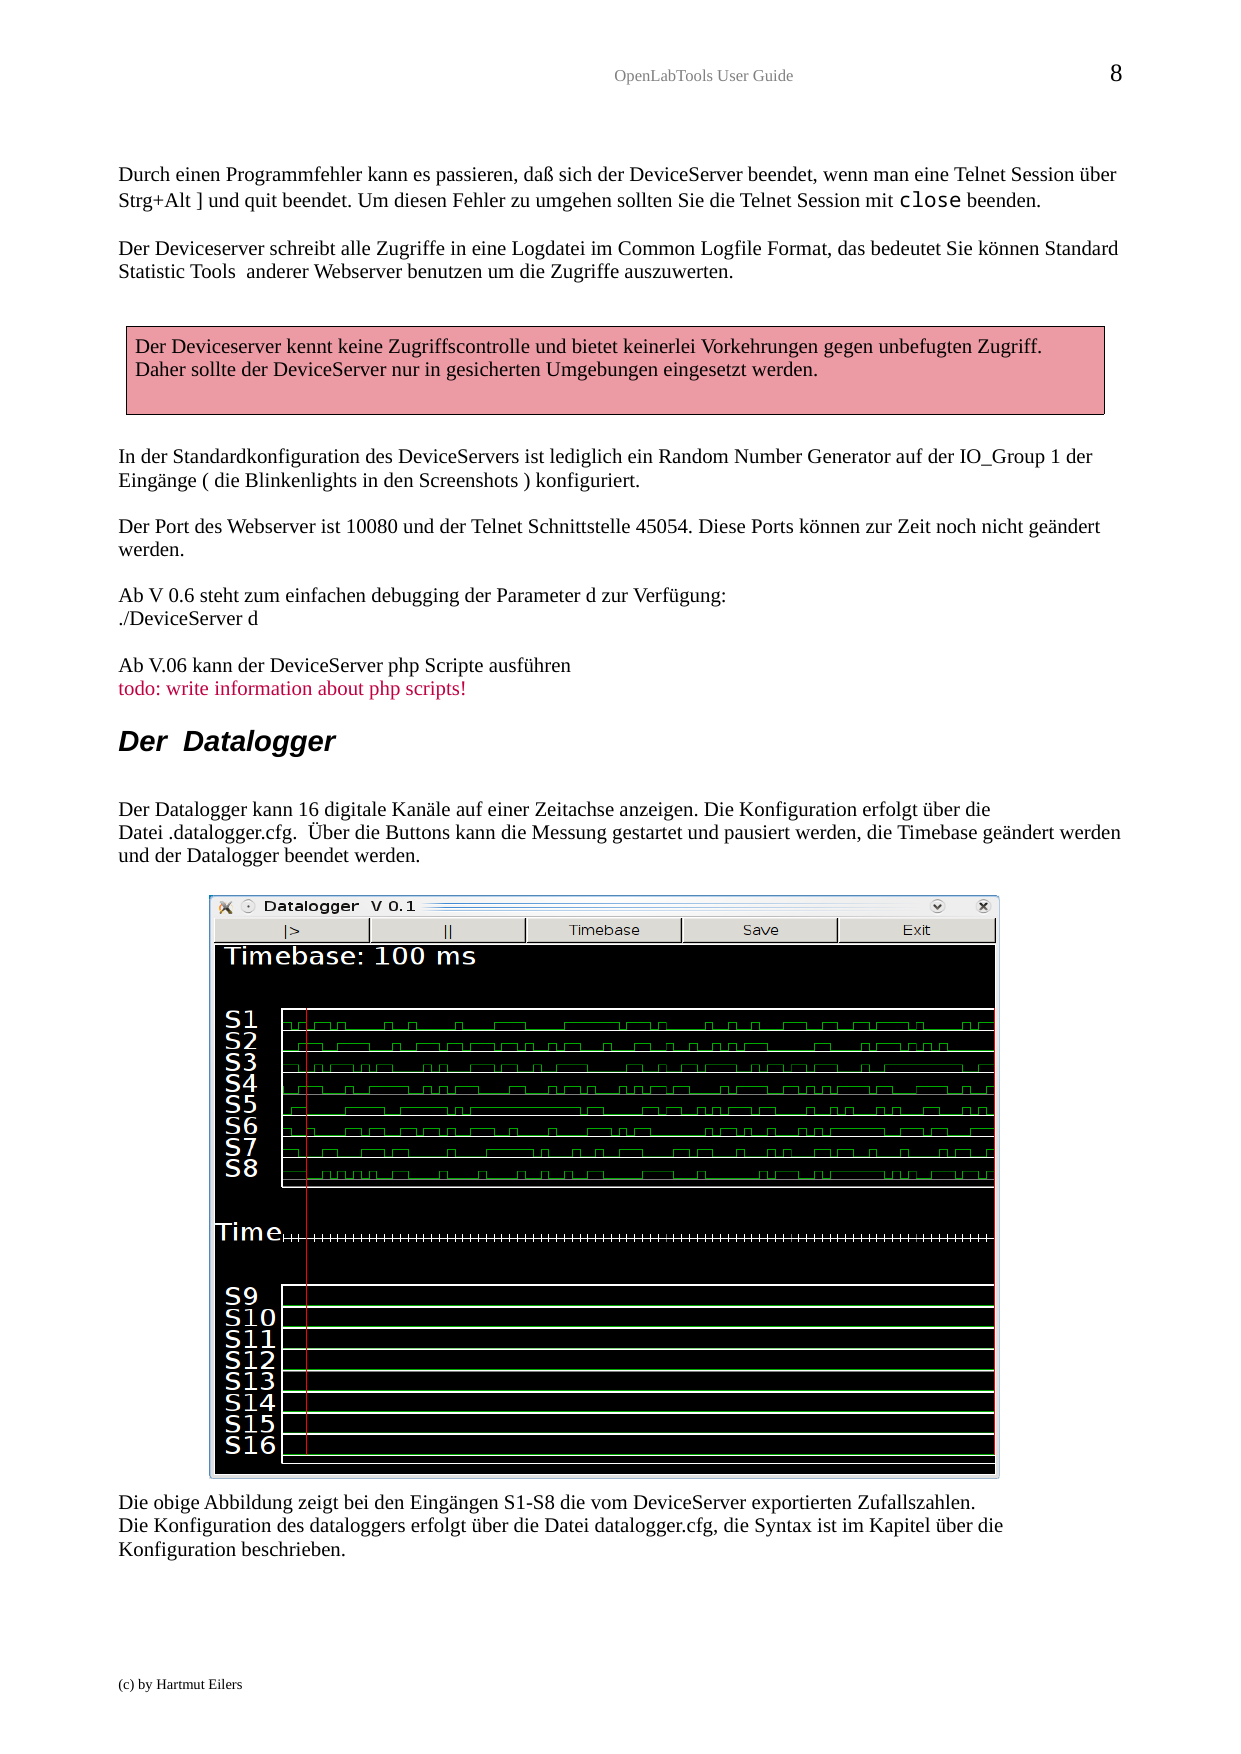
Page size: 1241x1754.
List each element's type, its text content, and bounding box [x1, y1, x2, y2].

text Die obige Abbildung zeigt bei den Eingängen S1-S8 die vom DeviceServer exportierten Zufallszahlen. [118, 1491, 1122, 1514]
subtitle Der Datalogger [118, 725, 1122, 757]
text Der Port des Webserver ist 10080 und der Telnet Schnittstelle 45054. Diese Ports können zur Zeit noch nicht geändert werden. [118, 515, 1122, 561]
text Der Deviceserver kennt keine Zugriffscontrolle und bietet keinerlei Vorkehrungen gegen unbefugten Zugriff. Daher sollte der DeviceServer nur in gesicherten Umgebungen eingesetzt werden. [135, 335, 1095, 381]
text Der Datalogger kann 16 digitale Kanäle auf einer Zeitachse anzeigen. Die Konfiguration erfolgt über die Datei .datalogger.cfg. Über die Buttons kann die Messung gestartet und pausiert werden, die Timebase geändert werden und der Datalogger beendet werden. [118, 797, 1122, 867]
text Die Konfiguration des dataloggers erfolgt über die Datei datalogger.cfg, die Syntax ist im Kapitel über die Konfiguration beschrieben. [118, 1514, 1122, 1561]
text In der Standardkonfiguration des DeviceServers ist lediglich ein Random Number Generator auf der IO_Group 1 der Eingänge ( die Blinkenlights in den Screenshots ) konfiguriert. [118, 445, 1122, 492]
text ./DeviceServer d [118, 607, 1122, 630]
picture [209, 895, 1000, 1479]
text Ab V 0.6 steht zum einfachen debugging der Parameter d zur Verfügung: [118, 584, 1122, 607]
text Der Deviceserver schreibt alle Zugriffe in eine Logdatei im Common Logfile Format, das bedeutet Sie können Standard Statistic Tools anderer Webserver benutzen um die Zugriffe auszuwerten. [118, 237, 1122, 283]
text Ab V.06 kann der DeviceServer php Scripte ausführen [118, 653, 1122, 677]
text Durch einen Programmfehler kann es passieren, daß sich der DeviceServer beendet, wenn man eine Telnet Session über Strg+Alt ] und quit beendet. Um diesen Fehler zu umgehen sollten Sie die Telnet Session mit close beenden. [118, 162, 1122, 214]
text todo: write information about php scripts! [118, 677, 1122, 700]
